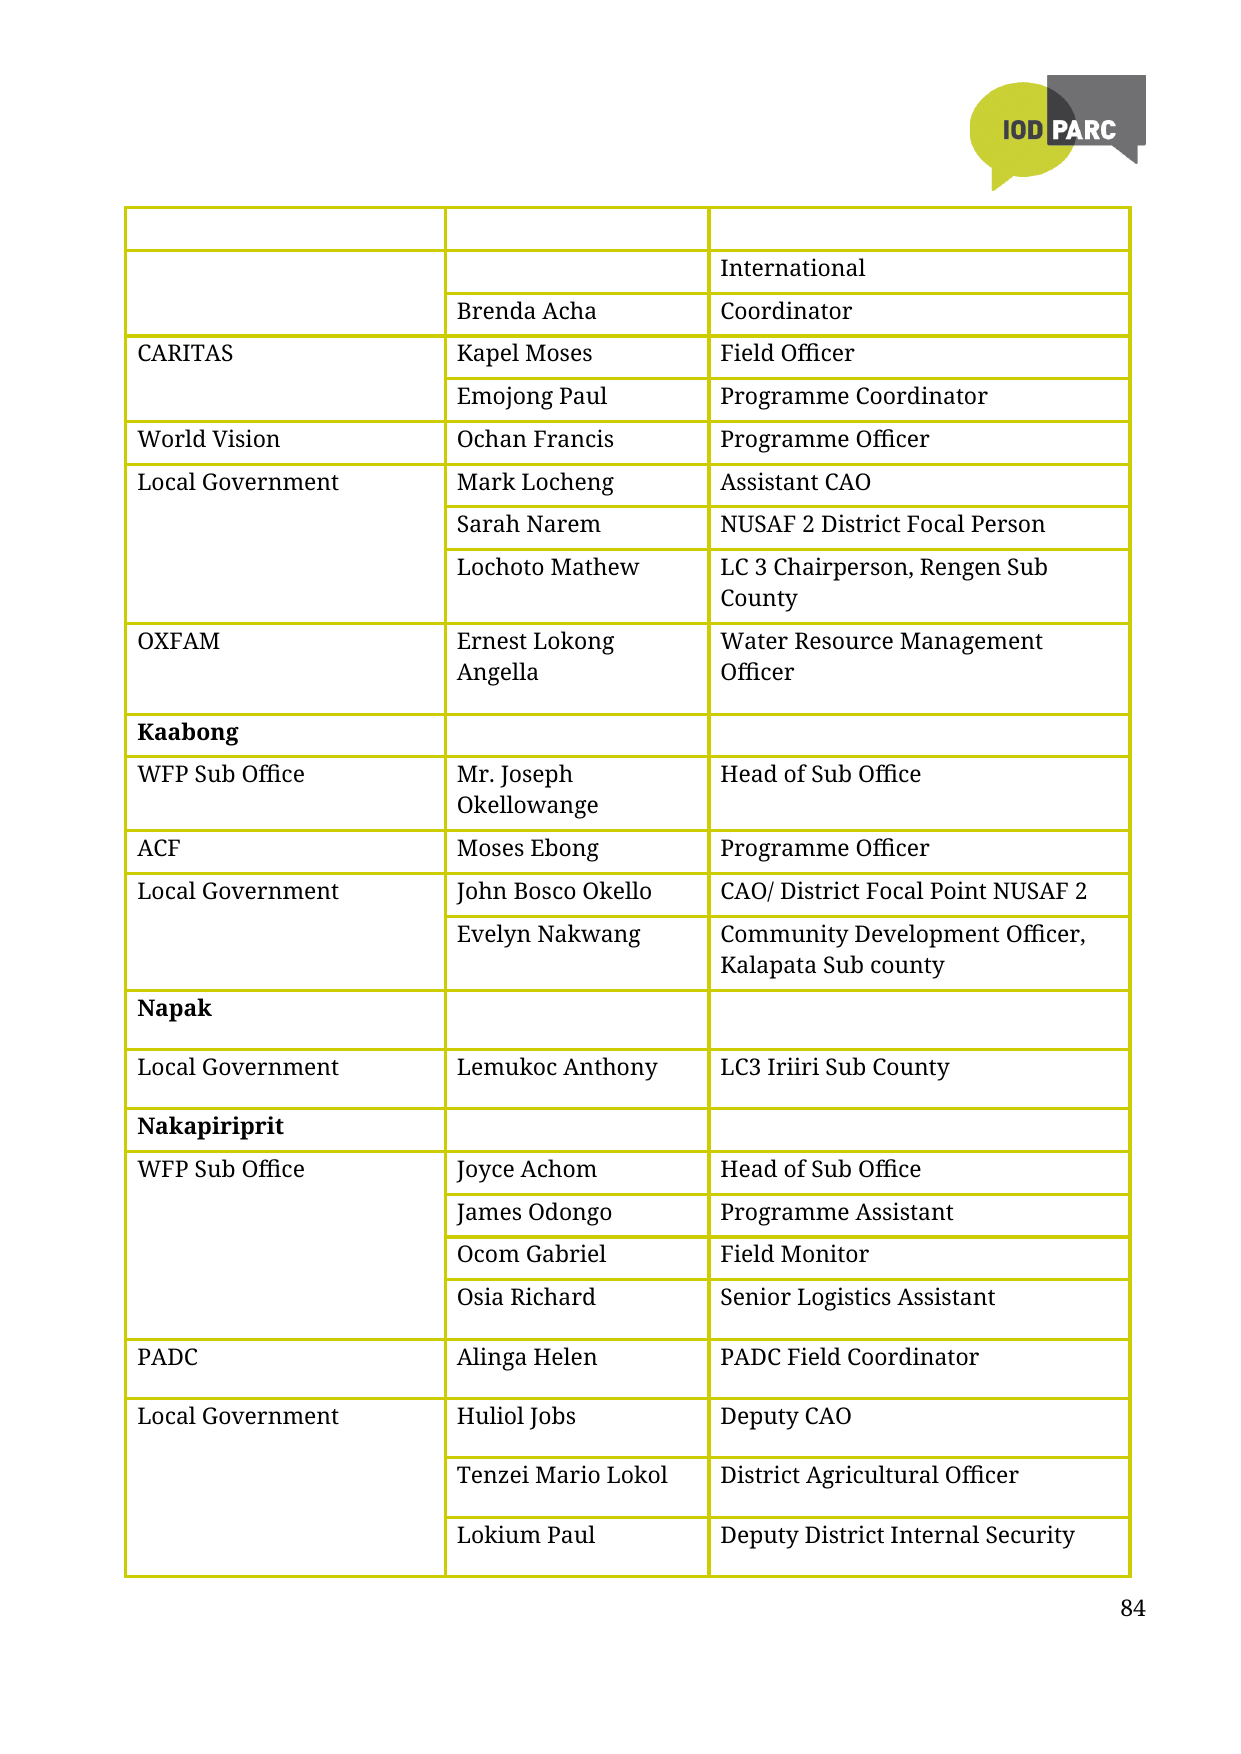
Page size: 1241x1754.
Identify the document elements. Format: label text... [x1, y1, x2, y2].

table_cell Nakapiriprit [127, 1110, 444, 1150]
table_header istrict/ Organisation [127, 209, 444, 249]
table_cell Lemukoc Anthony [447, 1051, 707, 1107]
table_cell Tenzei Mario Lokol [447, 1459, 707, 1516]
table_cell Mr. Joseph Okellowange [447, 758, 707, 829]
table_cell Coordinator [711, 295, 1128, 334]
table_cell World Vision [127, 423, 444, 462]
table_cell Sarah Narem [447, 508, 707, 548]
table_cell Senior Logistics Assistant [711, 1281, 1128, 1337]
table_cell Programme Officer [711, 423, 1128, 462]
table_cell Deputy District Internal Security [711, 1519, 1128, 1575]
table_cell Kapel Moses [447, 338, 707, 377]
table_cell LC3 Iriiri Sub County [711, 1051, 1128, 1107]
table_cell Assistant CAO [711, 466, 1128, 505]
table_cell Local Government [127, 875, 444, 988]
table_cell [711, 992, 1128, 1048]
table_cell Kaabong [127, 716, 444, 755]
table_cell Field Officer [711, 338, 1128, 377]
table_cell James Odongo [447, 1196, 707, 1235]
table_cell Programme Coordinator [711, 380, 1128, 420]
table_cell WFP Sub Office [127, 1153, 444, 1337]
table_cell [127, 252, 444, 334]
table_cell WFP Sub Office [127, 758, 444, 829]
table_cell CARITAS [127, 338, 444, 420]
table_cell Joyce Achom [447, 1153, 707, 1193]
table_cell Emojong Paul [447, 380, 707, 420]
table_cell Head of Sub Office [711, 758, 1128, 829]
table_cell Field Monitor [711, 1239, 1128, 1278]
table_cell Lochoto Mathew [447, 551, 707, 622]
table_cell [447, 716, 707, 755]
table_cell [447, 992, 707, 1048]
table_cell International [711, 252, 1128, 292]
table_cell Programme Assistant [711, 1196, 1128, 1235]
table_cell Moses Ebong [447, 832, 707, 872]
table_cell NUSAF 2 District Focal Person [711, 508, 1128, 548]
table_cell Ochan Francis [447, 423, 707, 462]
table_cell PADC [127, 1341, 444, 1397]
table_cell [711, 1110, 1128, 1150]
table_cell Mark Locheng [447, 466, 707, 505]
table_cell Brenda Acha [447, 295, 707, 334]
table_cell LC 3 Chairperson, Rengen Sub County [711, 551, 1128, 622]
table_cell Evelyn Nakwang [447, 918, 707, 988]
table_header Job Title [711, 209, 1128, 249]
table_cell Local Government [127, 466, 444, 622]
table_cell Ocom Gabriel [447, 1239, 707, 1278]
table_cell Head of Sub Office [711, 1153, 1128, 1193]
table_cell [447, 252, 707, 292]
table_cell Community Development Officer, Kalapata Sub county [711, 918, 1128, 988]
table_cell Ernest Lokong Angella [447, 625, 707, 712]
table_cell Deputy CAO [711, 1400, 1128, 1456]
table_cell Alinga Helen [447, 1341, 707, 1397]
table_cell Huliol Jobs [447, 1400, 707, 1456]
table_cell Local Government [127, 1051, 444, 1107]
table_cell ACF [127, 832, 444, 872]
table_cell John Bosco Okello [447, 875, 707, 914]
table_cell Osia Richard [447, 1281, 707, 1337]
table_header Name [447, 209, 707, 249]
table_cell Napak [127, 992, 444, 1048]
table_cell [711, 716, 1128, 755]
table_cell Local Government [127, 1400, 444, 1575]
table_cell Lokium Paul [447, 1519, 707, 1575]
table_cell Programme Officer [711, 832, 1128, 872]
table_cell [447, 1110, 707, 1150]
table_cell CAO/ District Focal Point NUSAF 2 [711, 875, 1128, 914]
table_cell PADC Field Coordinator [711, 1341, 1128, 1397]
table_cell Water Resource Management Officer [711, 625, 1128, 712]
table_cell District Agricultural Officer [711, 1459, 1128, 1516]
table_cell OXFAM [127, 625, 444, 712]
